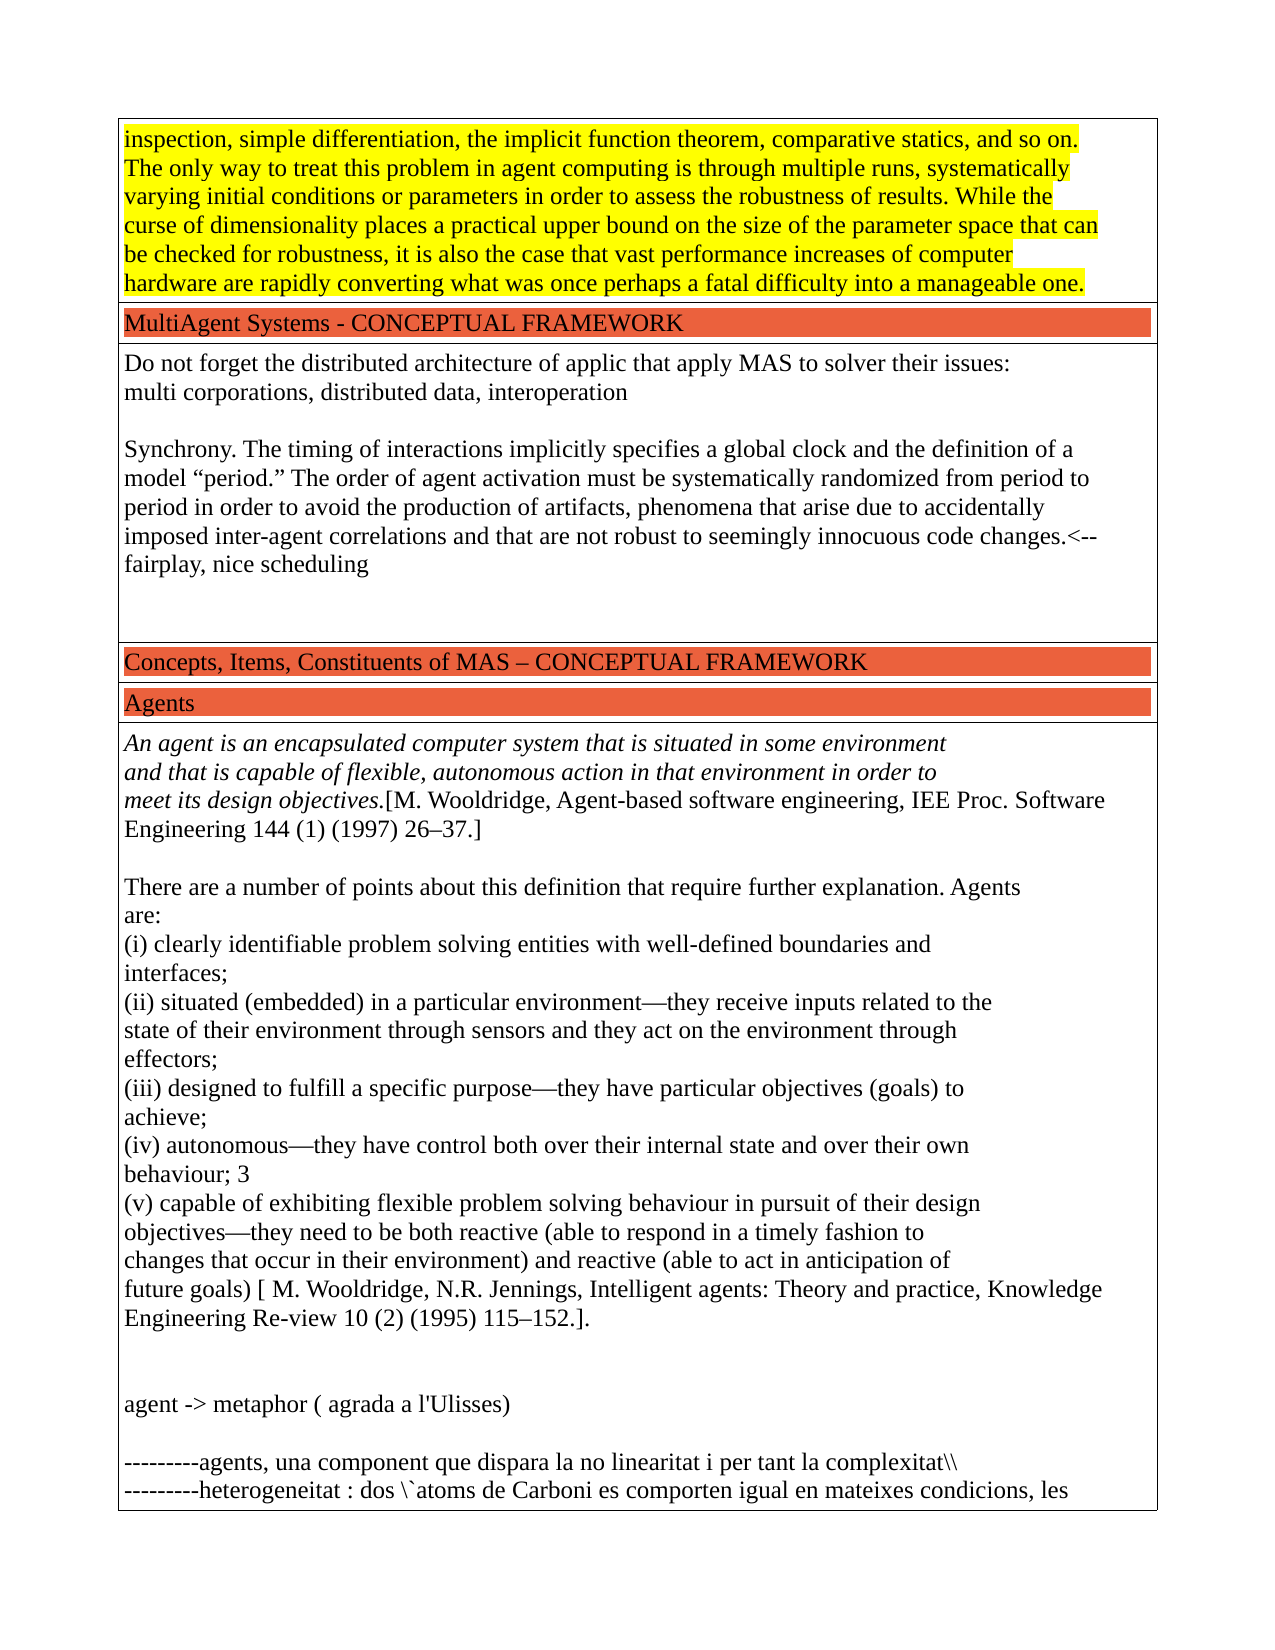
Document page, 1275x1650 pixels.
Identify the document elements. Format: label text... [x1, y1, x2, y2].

table_cell Do not forget the distributed architecture of applic that apply MAS to solver their issues: multi corporations, distributed data, interoperation Synchrony. The timing of interactions implicitly specifies a global clock and the definition of a model “period.” The order of agent activation must be systematically randomized from period to period in order to avoid the production of artifacts, phenomena that arise due to accidentally imposed inter-agent correlations and that are not robust to seemingly innocuous code changes.<-- fairplay, nice scheduling [119, 344, 1157, 642]
table_cell An agent is an encapsulated computer system that is situated in some environment and that is capable of flexible, autonomous action in that environment in order to meet its design objectives.[M. Wooldridge, Agent-based software engineering, IEE Proc. Software Engineering 144 (1) (1997) 26–37.] There are a number of points about this definition that require further explanation. Agents are: (i) clearly identifiable problem solving entities with well-defined boundaries and interfaces; (ii) situated (embedded) in a particular environment—they receive inputs related to the state of their environment through sensors and they act on the environment through effectors; (iii) designed to fulfill a specific purpose—they have particular objectives (goals) to achieve; (iv) autonomous—they have control both over their internal state and over their own behaviour; 3 (v) capable of exhibiting flexible problem solving behaviour in pursuit of their design objectives—they need to be both reactive (able to respond in a timely fashion to changes that occur in their environment) and reactive (able to act in anticipation of future goals) [ M. Wooldridge, N.R. Jennings, Intelligent agents: Theory and practice, Knowledge Engineering Re-view 10 (2) (1995) 115–152.]. agent -> metaphor ( agrada a l'Ulisses) ---------agents, una component que dispara la no linearitat i per tant la complexitat\\ ---------heterogeneitat : dos \`atoms de Carboni es comporten igual en mateixes condicions, les [119, 723, 1157, 1510]
table_cell inspection, simple differentiation, the implicit function theorem, comparative statics, and so on. The only way to treat this problem in agent computing is through multiple runs, systematically varying initial conditions or parameters in order to assess the robustness of results. While the curse of dimensionality places a practical upper bound on the size of the parameter space that can be checked for robustness, it is also the case that vast performance increases of computer hardware are rapidly converting what was once perhaps a fatal difficulty into a manageable one. [119, 119, 1157, 302]
table_cell Concepts, Items, Constituents of MAS – CONCEPTUAL FRAMEWORK [119, 643, 1157, 682]
table_cell MultiAgent Systems - CONCEPTUAL FRAMEWORK [119, 303, 1157, 342]
table_cell Agents [119, 683, 1157, 722]
